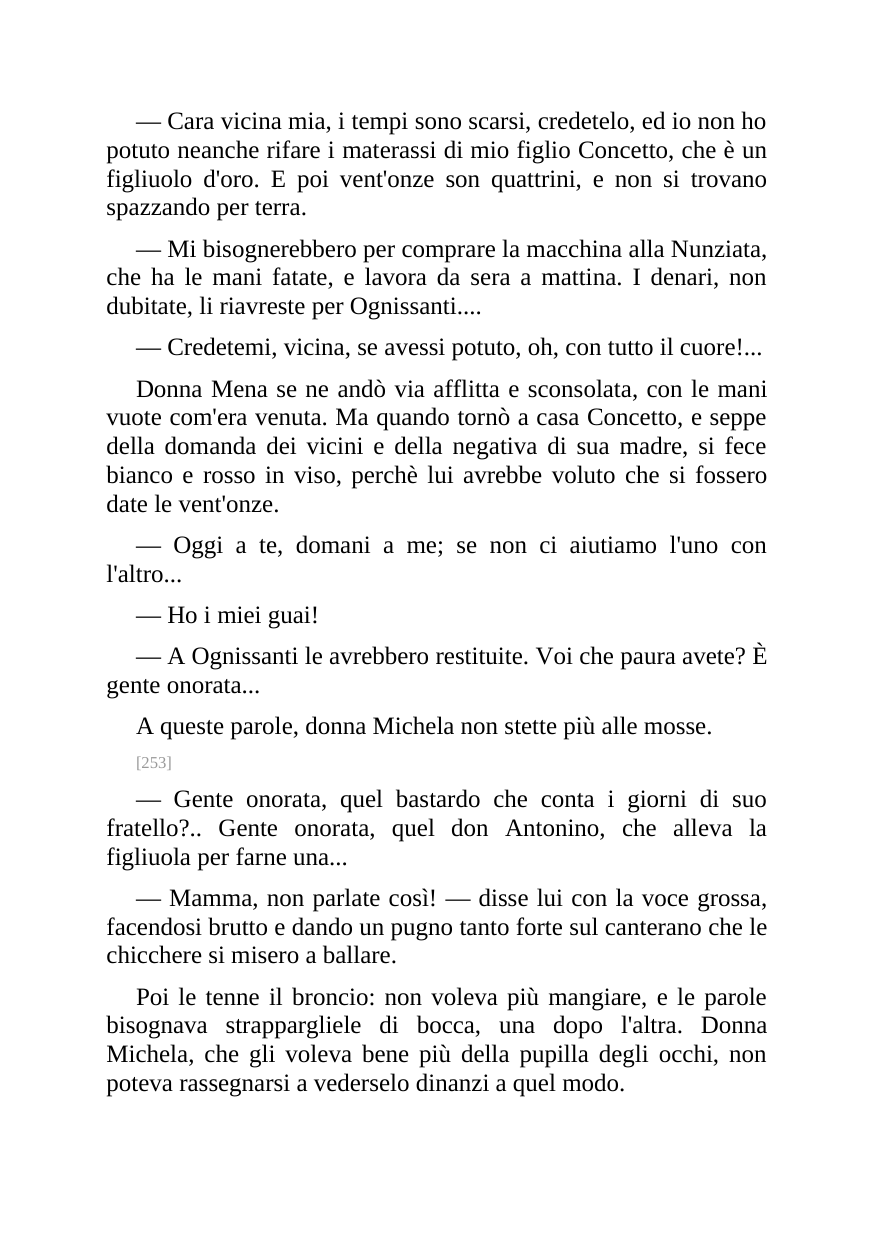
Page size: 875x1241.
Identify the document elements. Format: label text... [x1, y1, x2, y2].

text Donna Mena se ne andò via afflitta e sconsolata, con le mani vuote com'era venuta. Ma quando tornò a casa Concetto, e seppe della domanda dei vicini e della negativa di sua madre, si fece bianco e rosso in viso, perchè lui avrebbe voluto che si fossero date le vent'onze. [106, 374, 768, 517]
text — Mi bisognerebbero per comprare la macchina alla Nunziata, che ha le mani fatate, e lavora da sera a mattina. I denari, non dubitate, li riavreste per Ognissanti.... [106, 234, 768, 320]
text — Gente onorata, quel bastardo che conta i giorni di suo fratello?.. Gente onorata, quel don Antonino, che alleva la figliuola per farne una... [106, 784, 768, 870]
text — Credetemi, vicina, se avessi potuto, oh, con tutto il cuore!... [106, 332, 768, 361]
text — A Ognissanti le avrebbero restituite. Voi che paura avete? È gente onorata... [106, 641, 768, 699]
text — Cara vicina mia, i tempi sono scarsi, credetelo, ed io non ho potuto neanche rifare i materassi di mio figlio Concetto, che è un figliuolo d'oro. E poi vent'onze son quattrini, e non si trovano spazzando per terra. [106, 106, 768, 221]
text A queste parole, donna Michela non stette più alle mosse. [106, 711, 768, 740]
text [253] [106, 752, 768, 772]
text — Ho i miei guai! [106, 600, 768, 629]
text Poi le tenne il broncio: non voleva più mangiare, e le parole bisognava strappargliele di bocca, una dopo l'altra. Donna Michela, che gli voleva bene più della pupilla degli occhi, non poteva rassegnarsi a vederselo dinanzi a quel modo. [106, 982, 768, 1097]
text — Mamma, non parlate così! — disse lui con la voce grossa, facendosi brutto e dando un pugno tanto forte sul canterano che le chicchere si misero a ballare. [106, 883, 768, 969]
text — Oggi a te, domani a me; se non ci aiutiamo l'uno con l'altro... [106, 530, 768, 587]
